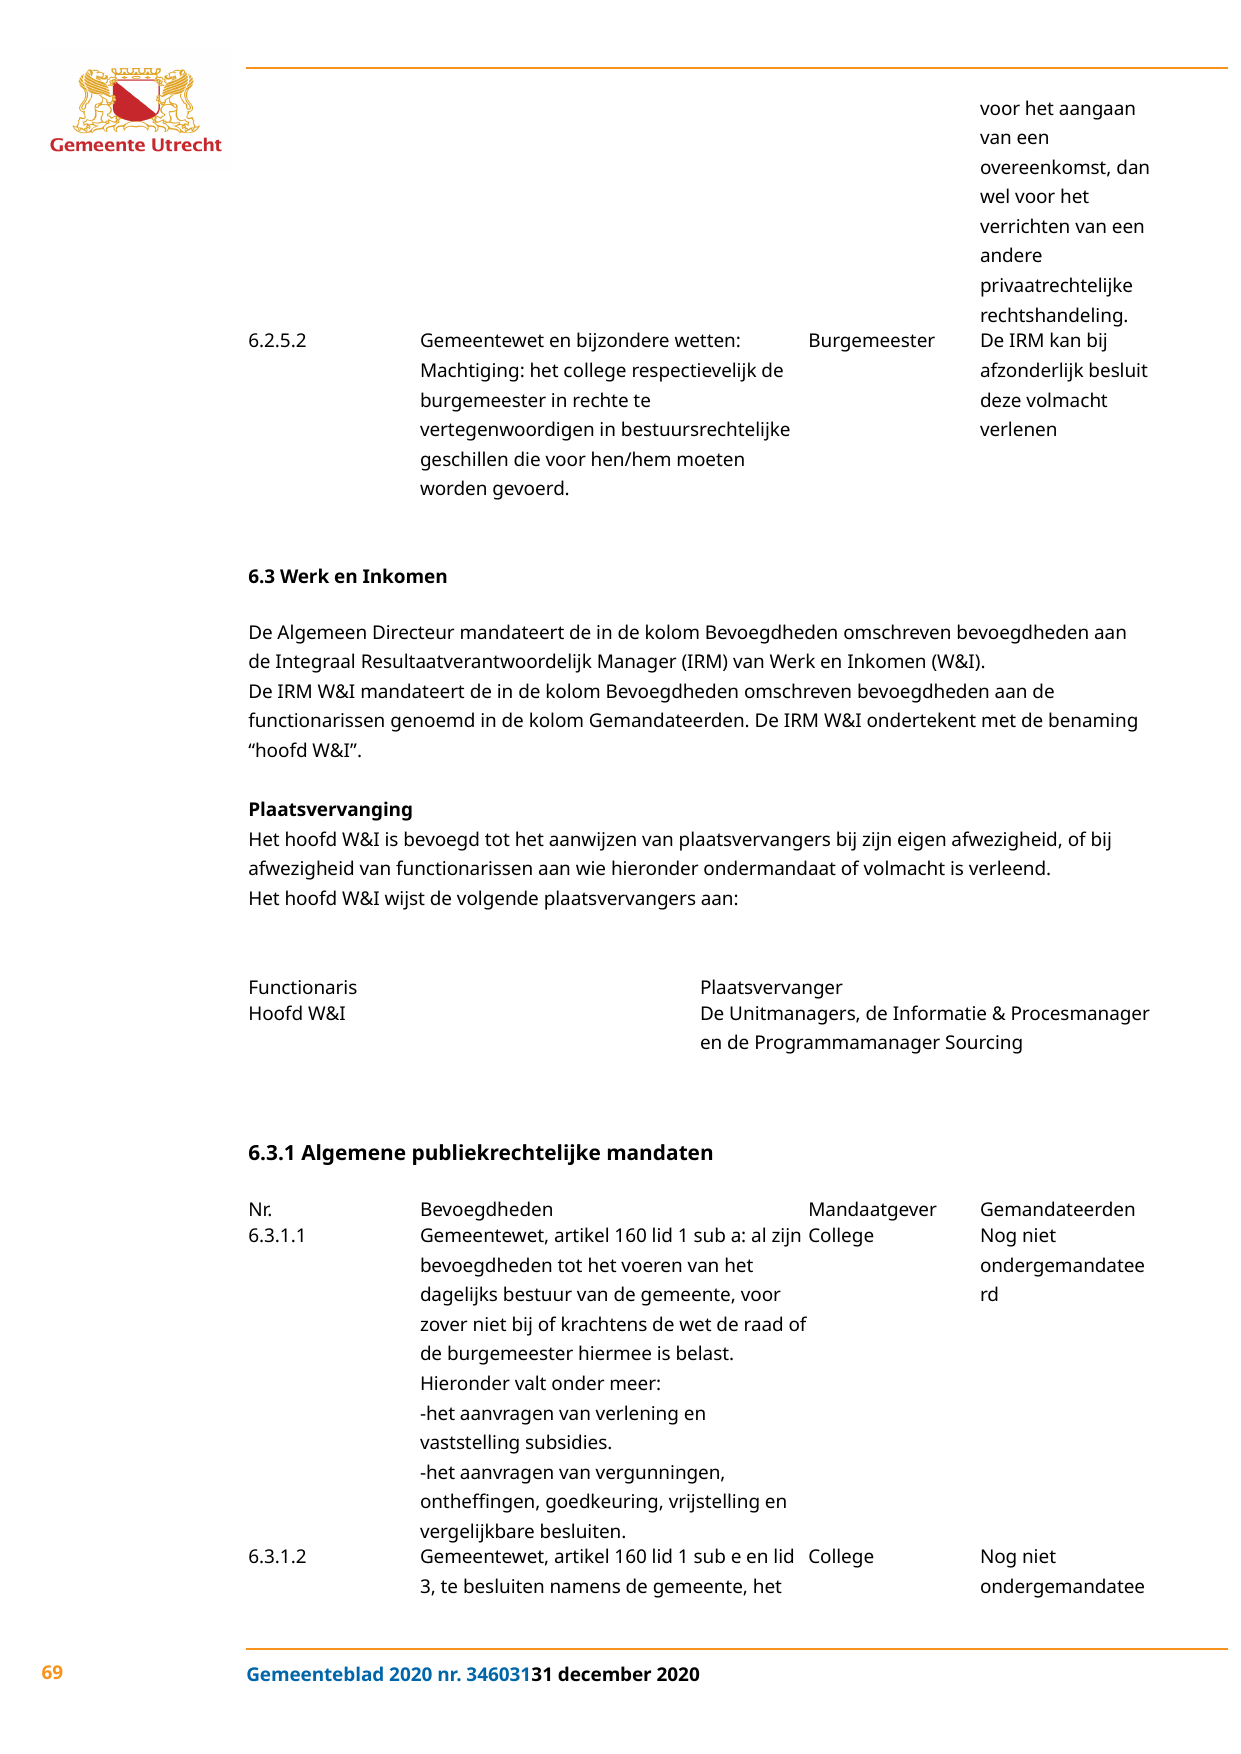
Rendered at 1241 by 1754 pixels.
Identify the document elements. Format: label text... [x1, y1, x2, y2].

table_header Functionaris [248, 974, 700, 1000]
table_cell 6.3.1.1 [248, 1222, 420, 1544]
table_cell Gemeentewet en bijzondere wetten: Machtiging: het college respectievelijk de burgemeester in rechte te vertegenwoordigen in bestuursrechtelijke geschillen die voor hen/hem moeten worden gevoerd. [420, 328, 808, 501]
text De Algemeen Directeur mandateert de in de kolom Bevoegdheden omschreven bevoegdheden aan de Integraal Resultaatverantwoordelijk Manager (IRM) van Werk en Inkomen (W&I). [248, 619, 1152, 674]
table_cell Gemeentewet, artikel 160 lid 1 sub a: al zijn bevoegdheden tot het voeren van het dagelijks bestuur van de gemeente, voor zover niet bij of krachtens de wet de raad of de burgemeester hiermee is belast. Hieronder valt onder meer: -het aanvragen van verlening en vaststelling subsidies. -het aanvragen van vergunningen, ontheffingen, goedkeuring, vrijstelling en vergelijkbare besluiten. [420, 1222, 808, 1544]
table_cell Gemeentewet, artikel 160 lid 1 sub e en lid 3, te besluiten namens de gemeente, het [420, 1544, 808, 1599]
table_header Nr. [248, 1196, 420, 1222]
text 6.3.1 Algemene publiekrechtelijke mandaten [248, 1138, 1152, 1167]
table_cell [808, 95, 980, 328]
table_header Bevoegdheden [420, 1196, 808, 1222]
table_cell 6.3.1.2 [248, 1544, 420, 1599]
table_cell Nog niet ondergemandatee [980, 1544, 1152, 1599]
table_cell College [808, 1544, 980, 1599]
text Het hoofd W&I wijst de volgende plaatsvervangers aan: [248, 885, 1152, 911]
table_cell Burgemeester [808, 328, 980, 501]
text Het hoofd W&I is bevoegd tot het aanwijzen van plaatsvervangers bij zijn eigen afwezigheid, of bij afwezigheid van functionarissen aan wie hieronder ondermandaat of volmacht is verleend. [248, 826, 1152, 881]
text De IRM W&I mandateert de in de kolom Bevoegdheden omschreven bevoegdheden aan de functionarissen genoemd in de kolom Gemandateerden. De IRM W&I ondertekent met de benaming “hoofd W&I”. [248, 678, 1152, 763]
table_cell [420, 95, 808, 328]
table_header Gemandateerden [980, 1196, 1152, 1222]
text 6.3 Werk en Inkomen [248, 564, 1152, 589]
table_header Plaatsvervanger [700, 974, 1152, 1000]
text Plaatsvervanging [248, 796, 1152, 822]
table_cell [248, 95, 420, 328]
table_cell De Unitmanagers, de Informatie & Procesmanager en de Programmamanager Sourcing [700, 1000, 1152, 1055]
table_cell Nog niet ondergemandateerd [980, 1222, 1152, 1544]
table_cell De IRM kan bij afzonderlijk besluit deze volmacht verlenen [980, 328, 1152, 501]
picture [41, 47, 231, 172]
table_header Mandaatgever [808, 1196, 980, 1222]
table_cell voor het aangaan van een overeenkomst, dan wel voor het verrichten van een andere privaatrechtelijke rechtshandeling. [980, 95, 1152, 328]
table_cell 6.2.5.2 [248, 328, 420, 501]
table_cell Hoofd W&I [248, 1000, 700, 1055]
table_cell College [808, 1222, 980, 1544]
